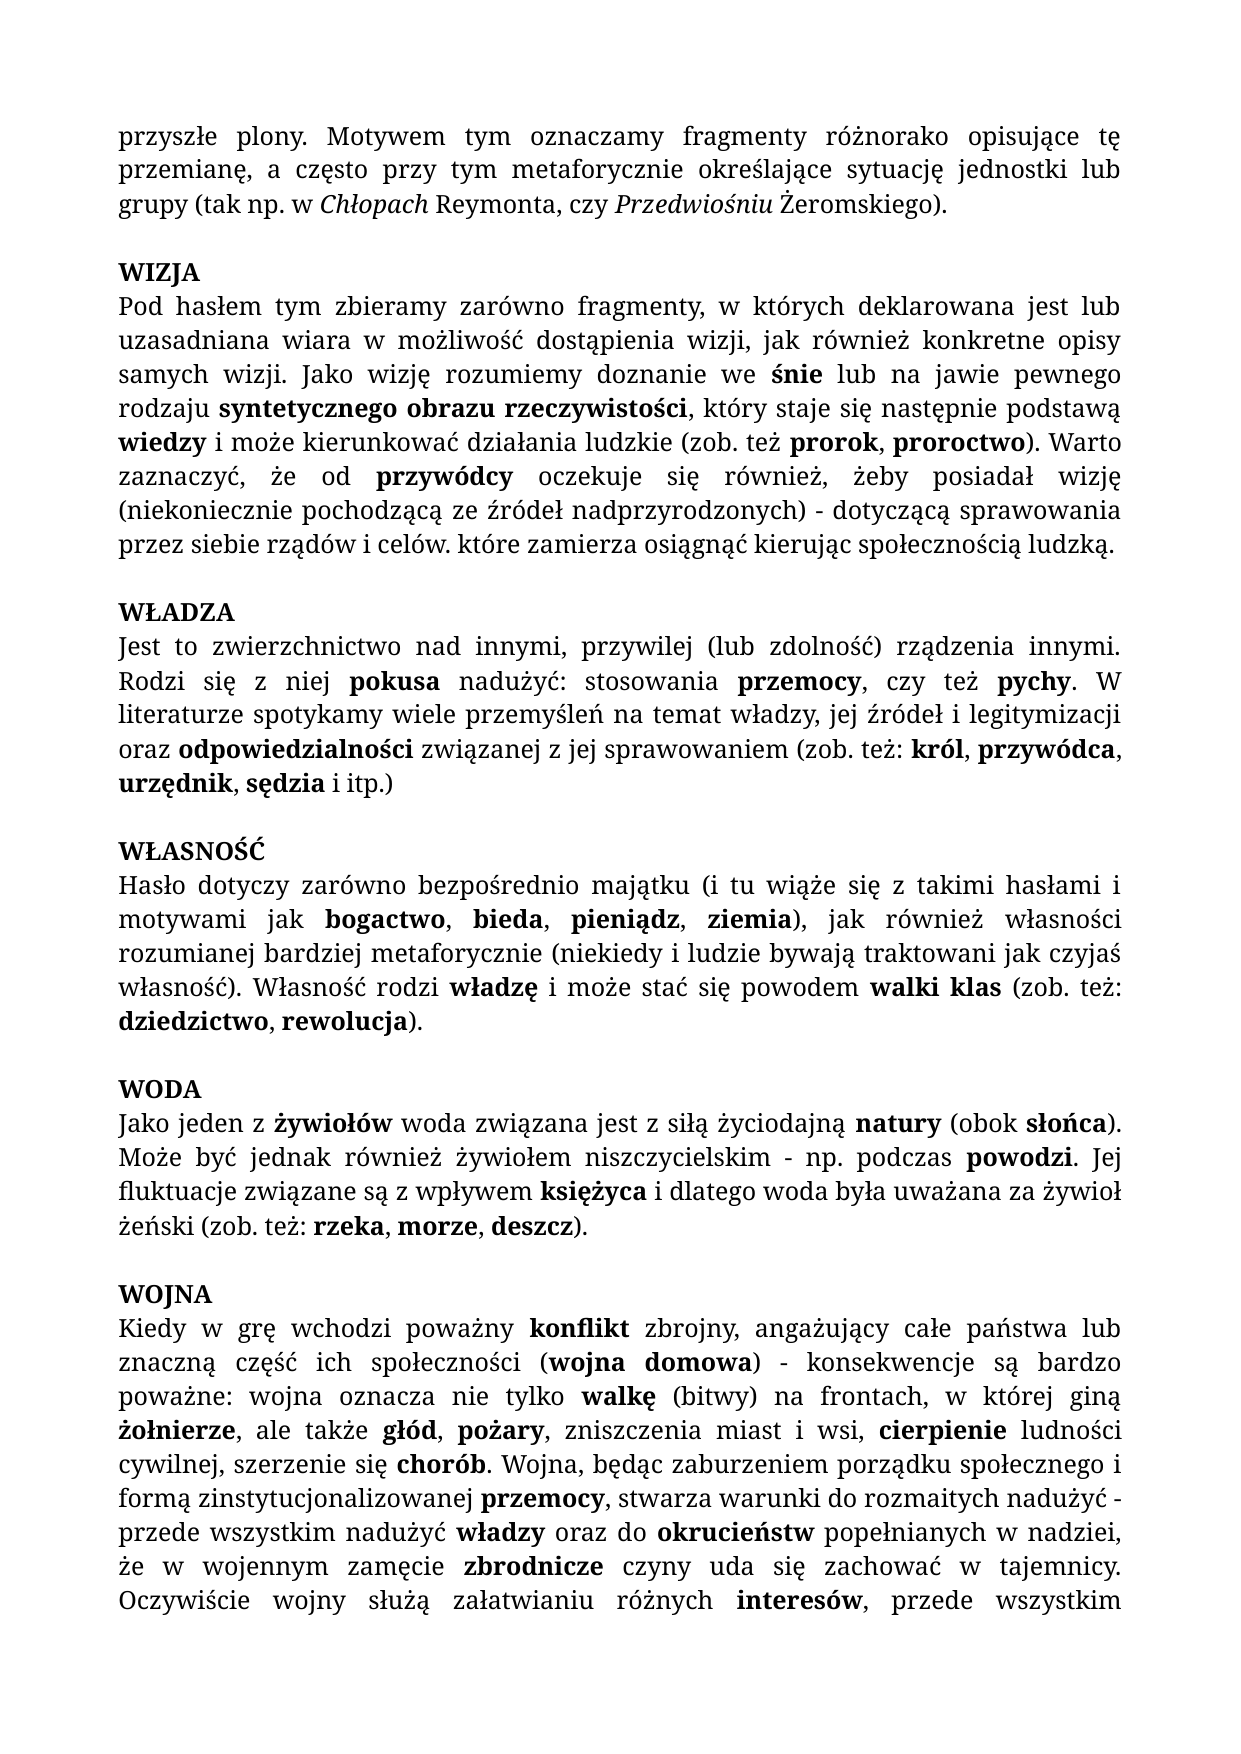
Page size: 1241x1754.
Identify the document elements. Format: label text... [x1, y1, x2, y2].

text Pod hasłem tym zbieramy zarówno fragmenty, w których deklarowana jest lub uzasadniana wiara w możliwość dostąpienia wizji, jak również konkretne opisy samych wizji. Jako wizję rozumiemy doznanie we śnie lub na jawie pewnego rodzaju syntetycznego obrazu rzeczywistości, który staje się następnie podstawą wiedzy i może kierunkować działania ludzkie (zob. też prorok, proroctwo). Warto zaznaczyć, że od przywódcy oczekuje się również, żeby posiadał wizję (niekoniecznie pochodzącą ze źródeł nadprzyrodzonych) - dotyczącą sprawowania przez siebie rządów i celów. które zamierza osiągnąć kierując społecznością ludzką. [118, 288, 1122, 561]
text WŁASNOŚĆ [118, 833, 1122, 867]
text WIZJA [118, 254, 1122, 288]
text WŁADZA [118, 595, 1122, 629]
text przyszłe plony. Motywem tym oznaczamy fragmenty różnorako opisujące tę przemianę, a często przy tym metaforycznie określające sytuację jednostki lub grupy (tak np. w Chłopach Reymonta, czy Przedwiośniu Żeromskiego). [118, 118, 1122, 220]
text Jest to zwierzchnictwo nad innymi, przywilej (lub zdolność) rządzenia innymi. Rodzi się z niej pokusa nadużyć: stosowania przemocy, czy też pychy. W literaturze spotykamy wiele przemyśleń na temat władzy, jej źródeł i legitymizacji oraz odpowiedzialności związanej z jej sprawowaniem (zob. też: król, przywódca, urzędnik, sędzia i itp.) [118, 629, 1122, 799]
text Kiedy w grę wchodzi poważny konflikt zbrojny, angażujący całe państwa lub znaczną część ich społeczności (wojna domowa) - konsekwencje są bardzo poważne: wojna oznacza nie tylko walkę (bitwy) na frontach, w której giną żołnierze, ale także głód, pożary, zniszczenia miast i wsi, cierpienie ludności cywilnej, szerzenie się chorób. Wojna, będąc zaburzeniem porządku społecznego i formą zinstytucjonalizowanej przemocy, stwarza warunki do rozmaitych nadużyć - przede wszystkim nadużyć władzy oraz do okrucieństw popełnianych w nadziei, że w wojennym zamęcie zbrodnicze czyny uda się zachować w tajemnicy. Oczywiście wojny służą załatwianiu różnych interesów, przede wszystkim [118, 1310, 1122, 1617]
text WODA [118, 1072, 1122, 1106]
text Hasło dotyczy zarówno bezpośrednio majątku (i tu wiąże się z takimi hasłami i motywami jak bogactwo, bieda, pieniądz, ziemia), jak również własności rozumianej bardziej metaforycznie (niekiedy i ludzie bywają traktowani jak czyjaś własność). Własność rodzi władzę i może stać się powodem walki klas (zob. też: dziedzictwo, rewolucja). [118, 867, 1122, 1038]
text WOJNA [118, 1276, 1122, 1310]
text Jako jeden z żywiołów woda związana jest z siłą życiodajną natury (obok słońca). Może być jednak również żywiołem niszczycielskim - np. podczas powodzi. Jej fluktuacje związane są z wpływem księżyca i dlatego woda była uważana za żywioł żeński (zob. też: rzeka, morze, deszcz). [118, 1106, 1122, 1242]
